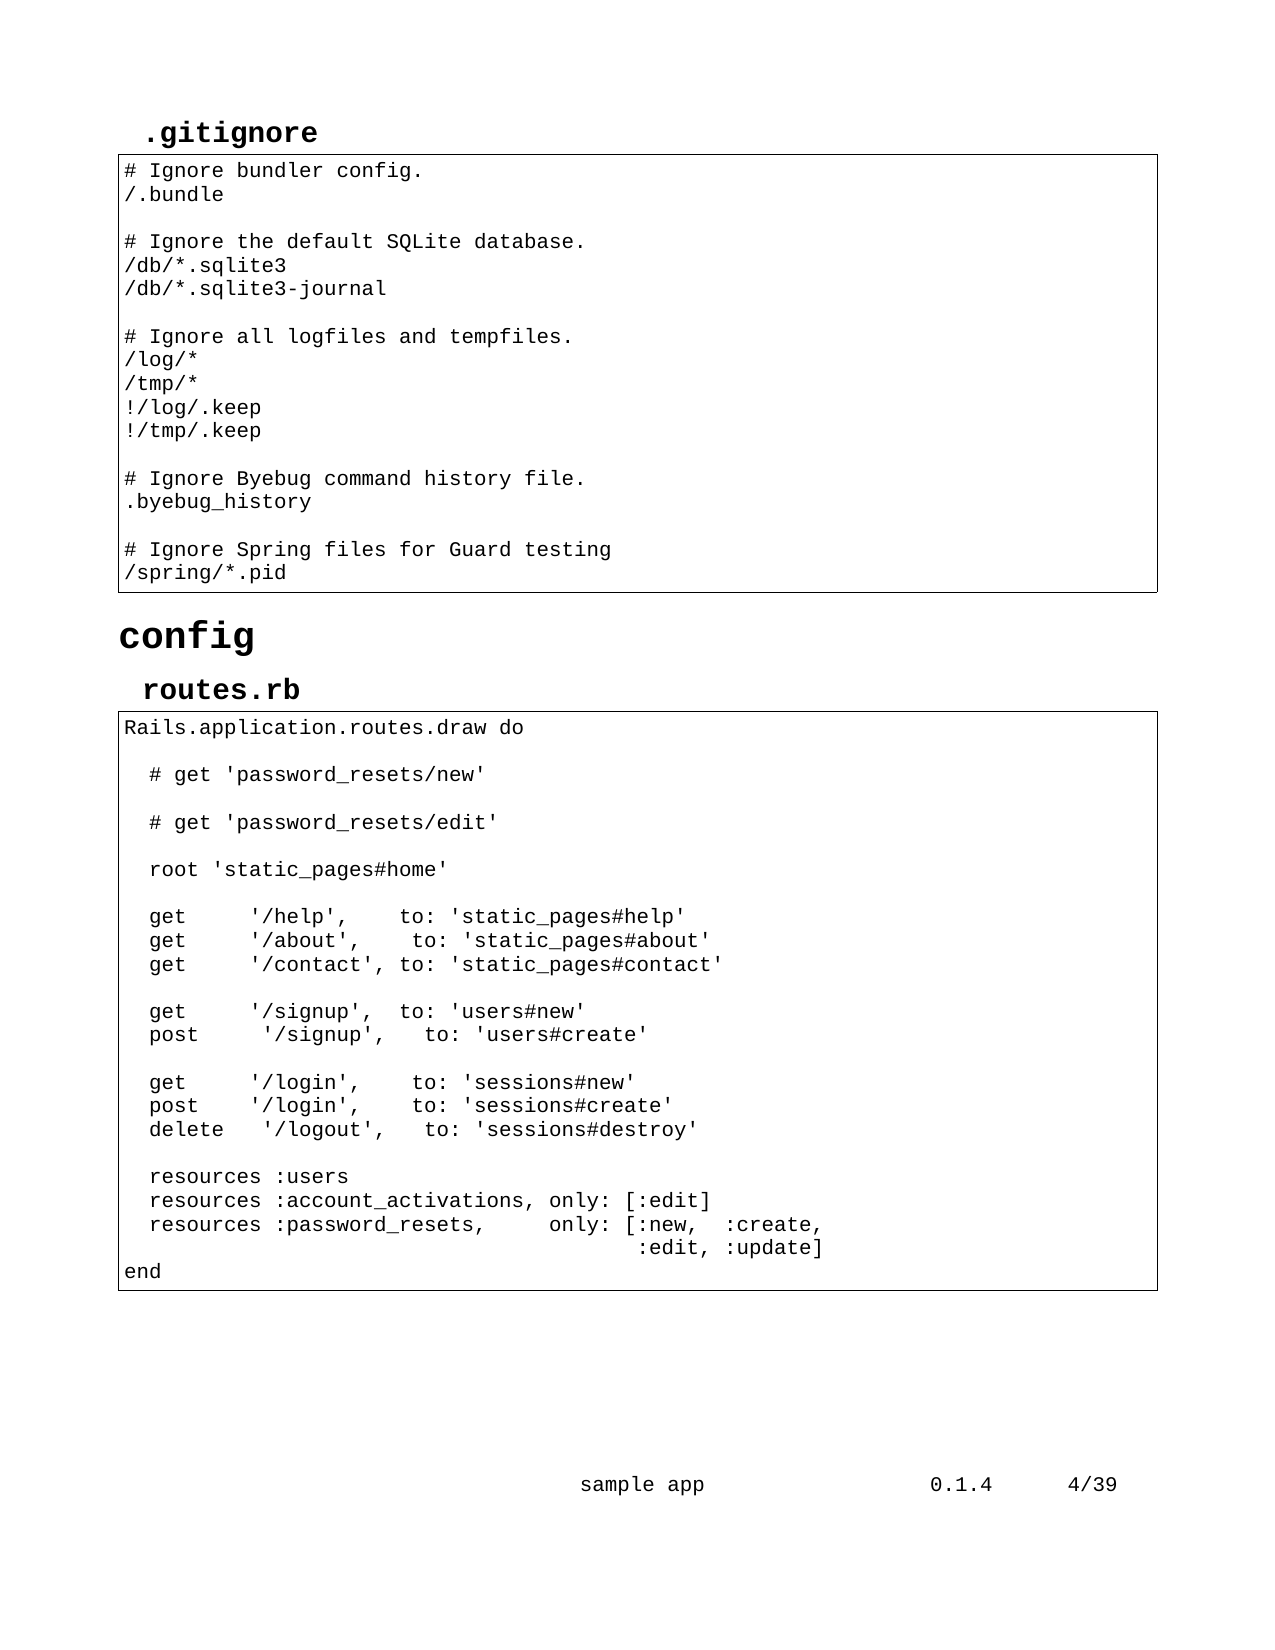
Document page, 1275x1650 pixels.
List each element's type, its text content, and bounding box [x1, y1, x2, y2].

table_header # Ignore bundler config. /.bundle # Ignore the default SQLite database. /db/*.sqlite3 /db/*.sqlite3-journal # Ignore all logfiles and tempfiles. /log/* /tmp/* !/log/.keep !/tmp/.keep # Ignore Byebug command history file. .byebug_history # Ignore Spring files for Guard testing /spring/*.pid [119, 155, 1157, 592]
subtitle .gitignore [142, 118, 1157, 151]
subtitle routes.rb [142, 675, 1157, 708]
subtitle config [118, 617, 1157, 659]
table_header Rails.application.routes.draw do # get 'password_resets/new' # get 'password_resets/edit' root 'static_pages#home' get '/help', to: 'static_pages#help' get '/about', to: 'static_pages#about' get '/contact', to: 'static_pages#contact' get '/signup', to: 'users#new' post '/signup', to: 'users#create' get '/login', to: 'sessions#new' post '/login', to: 'sessions#create' delete '/logout', to: 'sessions#destroy' resources :users resources :account_activations, only: [:edit] resources :password_resets, only: [:new, :create, :edit, :update] end [119, 712, 1157, 1290]
